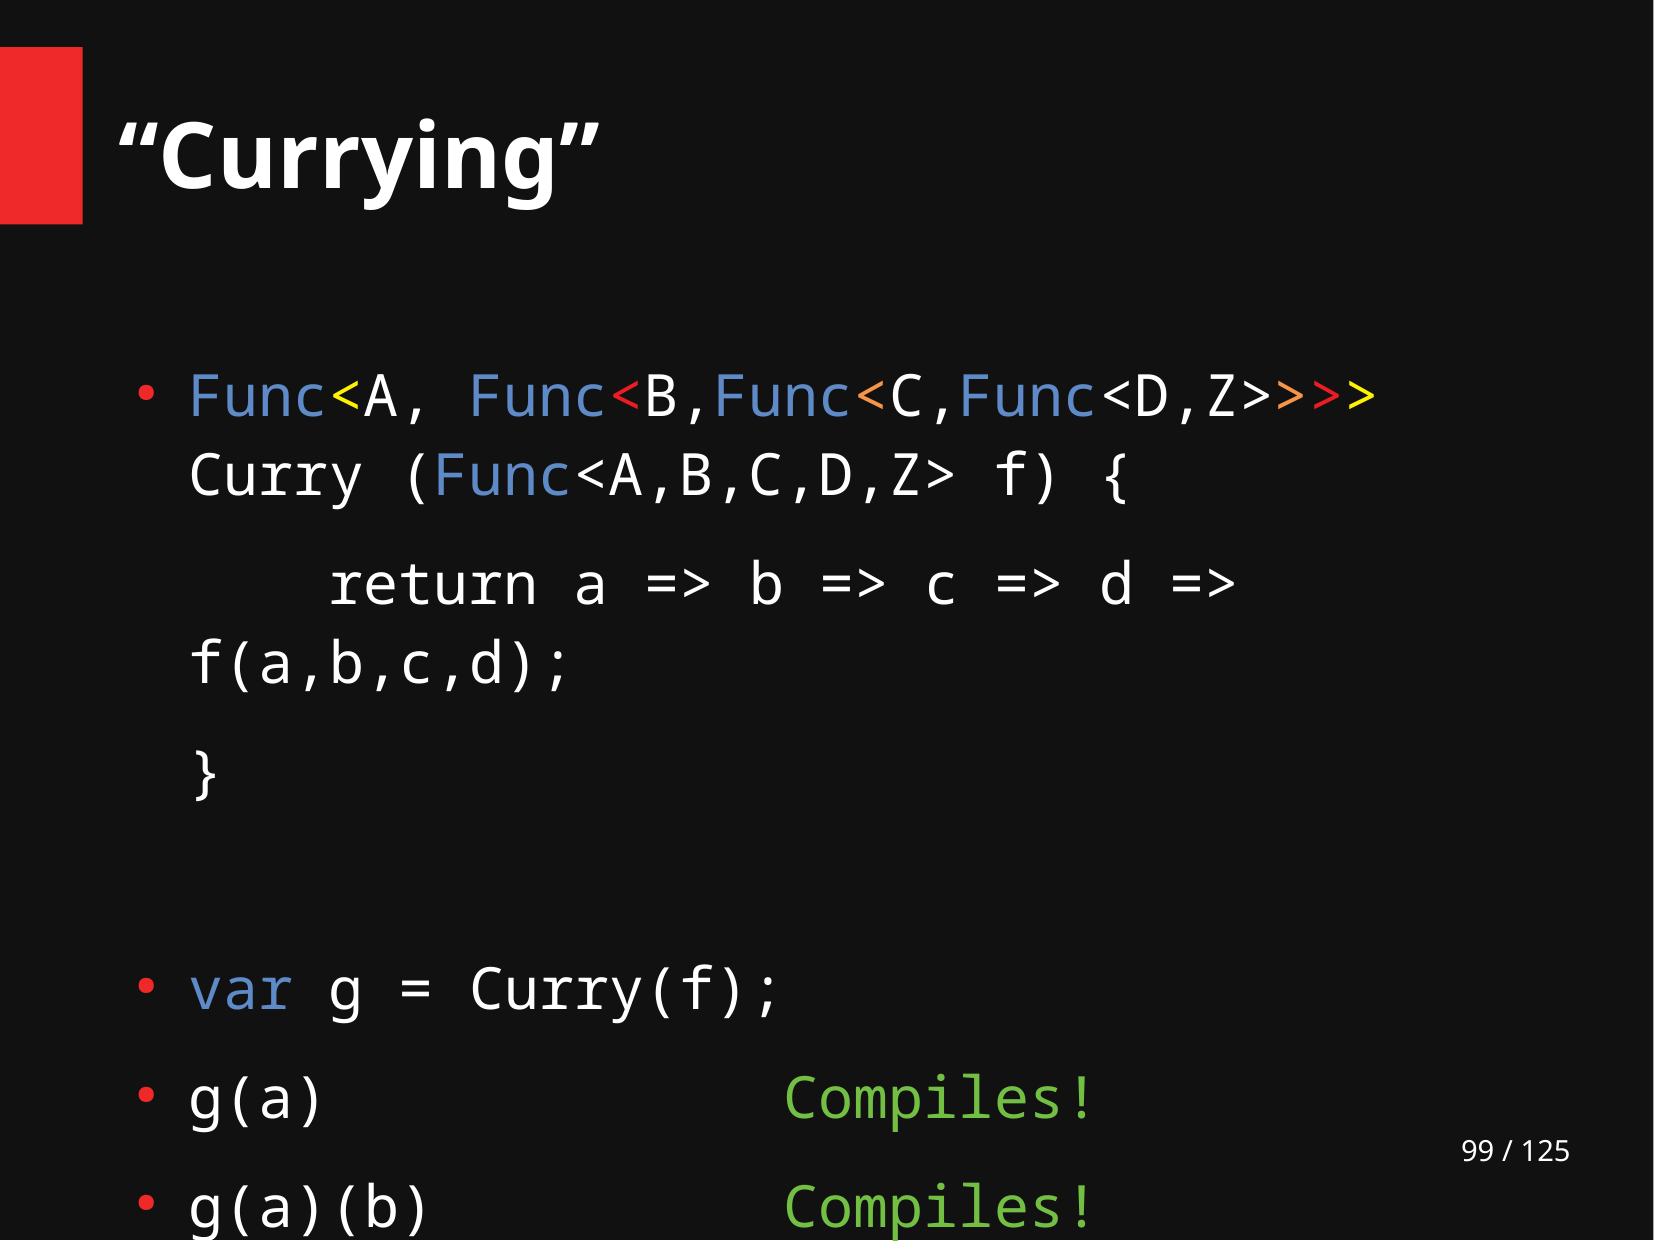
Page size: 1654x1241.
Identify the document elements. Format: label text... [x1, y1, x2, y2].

list Func<A, Func<B,Func<C,Func<D,Z>>>> Curry (Func<A,B,C,D,Z> f) { return a => b => c => d => f(a,b,c,d); } var g = Curry(f); g(a) Compiles! g(a)(b) Compiles! g(a)(b)(c) Compiles! [118, 354, 1536, 1074]
title “Currying” [118, 49, 1571, 257]
